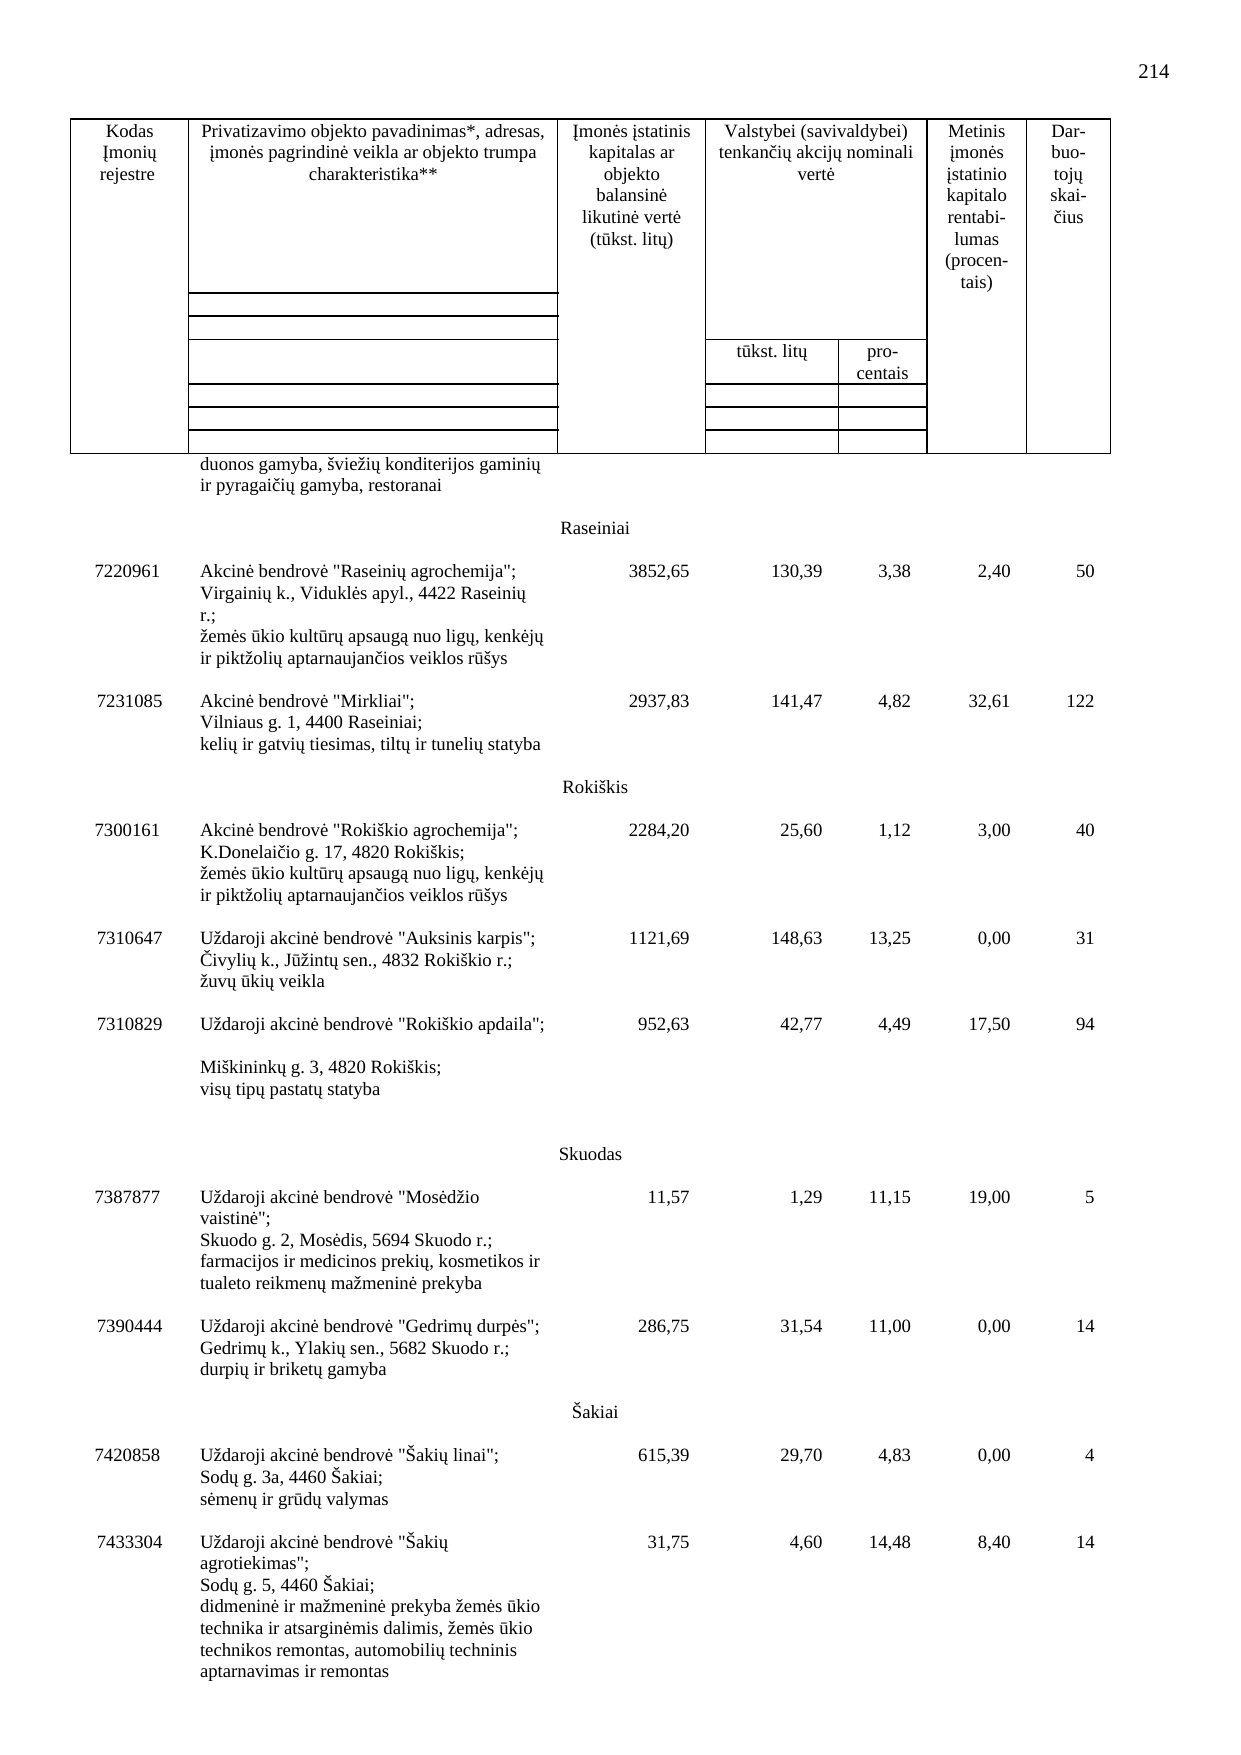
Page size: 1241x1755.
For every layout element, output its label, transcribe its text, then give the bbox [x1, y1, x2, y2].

table_cell 5 [1026, 1186, 1110, 1315]
table_cell [558, 315, 705, 338]
table_cell 0,00 [927, 1315, 1026, 1401]
table_cell 19,00 [927, 1186, 1026, 1315]
table_cell [189, 385, 557, 406]
table_cell [71, 339, 188, 383]
table_cell 952,63 [558, 1013, 705, 1121]
table_cell pro-centais [839, 340, 926, 383]
table_cell [927, 454, 1026, 517]
table_cell 3852,65 [558, 560, 705, 690]
table_cell [71, 406, 188, 429]
table_header Privatizavimo objekto pavadinimas*, adresas, įmonės pagrindinė veikla ar objekto trumpa charakteristika** [189, 120, 557, 292]
table_cell Uždaroji akcinė bendrovė "Gedrimų durpės"; Gedrimų k., Ylakių sen., 5682 Skuodo r.; durpių ir briketų gamyba [189, 1315, 558, 1401]
table_cell Rokiškis [70, 776, 1110, 819]
table_cell 4,82 [838, 690, 927, 776]
table_cell 4,83 [838, 1444, 927, 1531]
table_cell 2,40 [927, 560, 1026, 690]
table_cell Akcinė bendrovė "Mirkliai"; Vilniaus g. 1, 4400 Raseiniai; kelių ir gatvių tiesimas, tiltų ir tunelių statyba [189, 690, 558, 776]
table_cell 148,63 [705, 927, 838, 1013]
table_cell [706, 385, 838, 406]
table_cell 31,75 [558, 1531, 705, 1682]
table_cell 3,38 [838, 560, 927, 690]
table_cell 32,61 [927, 690, 1026, 776]
table_cell [705, 454, 838, 517]
table_cell [189, 317, 557, 338]
table_cell 29,70 [705, 1444, 838, 1531]
table_cell Raseiniai [70, 517, 1110, 560]
table_cell [706, 292, 926, 315]
table_cell [839, 431, 926, 452]
table_cell 286,75 [558, 1315, 705, 1401]
table_cell [71, 383, 188, 406]
table_cell 31 [1026, 927, 1110, 1013]
table_cell Šakiai [70, 1401, 1110, 1444]
table_cell [838, 454, 927, 517]
table_cell 14 [1026, 1531, 1110, 1682]
table_cell [558, 429, 705, 452]
table_cell [189, 408, 557, 429]
table_cell [928, 292, 1026, 315]
table_cell [1027, 339, 1110, 383]
table_cell tūkst. litų [706, 340, 838, 383]
table_cell [1027, 383, 1110, 406]
table_cell 11,00 [838, 1315, 927, 1401]
table_cell [928, 315, 1026, 338]
table_cell 25,60 [705, 819, 838, 927]
table_cell [558, 339, 705, 383]
table_cell [1027, 429, 1110, 452]
table_cell 4,60 [705, 1531, 838, 1682]
table_cell [928, 406, 1026, 429]
table_cell [189, 340, 557, 383]
table_cell 7231085 [70, 690, 188, 776]
table_cell Akcinė bendrovė "Raseinių agrochemija"; Virgainių k., Viduklės apyl., 4422 Raseinių r.; žemės ūkio kultūrų apsaugą nuo ligų, kenkėjų ir piktžolių aptarnaujančios veiklos rūšys [189, 560, 558, 690]
table_cell 50 [1026, 560, 1110, 690]
table_cell 141,47 [705, 690, 838, 776]
table_cell [839, 385, 926, 406]
table_cell 4,49 [838, 1013, 927, 1121]
table_cell [558, 454, 705, 517]
table_cell [706, 315, 926, 338]
table_cell 7387877 [70, 1186, 188, 1315]
table_cell Skuodas [70, 1121, 1110, 1186]
table_cell [189, 431, 557, 452]
table_cell 7310647 [70, 927, 188, 1013]
table_cell 1,12 [838, 819, 927, 927]
table_cell 122 [1026, 690, 1110, 776]
table_cell 13,25 [838, 927, 927, 1013]
table_cell 14 [1026, 1315, 1110, 1401]
table_cell [928, 429, 1026, 452]
table_cell 130,39 [705, 560, 838, 690]
table_cell 2284,20 [558, 819, 705, 927]
table_cell 4 [1026, 1444, 1110, 1531]
table_cell 7220961 [70, 560, 188, 690]
table_cell 2937,83 [558, 690, 705, 776]
table_cell Akcinė bendrovė "Rokiškio agrochemija"; K.Donelaičio g. 17, 4820 Rokiškis; žemės ūkio kultūrų apsaugą nuo ligų, kenkėjų ir piktžolių aptarnaujančios veiklos rūšys [189, 819, 558, 927]
table_cell 7390444 [70, 1315, 188, 1401]
table_cell 11,57 [558, 1186, 705, 1315]
table_cell 7420858 [70, 1444, 188, 1531]
table_cell 615,39 [558, 1444, 705, 1531]
table_cell [71, 315, 188, 338]
table_cell 1,29 [705, 1186, 838, 1315]
table_header Valstybei (savivaldybei) tenkančių akcijų nominali vertė [706, 120, 926, 292]
table_cell [928, 383, 1026, 406]
table_cell 14,48 [838, 1531, 927, 1682]
table_cell [71, 292, 188, 315]
table_cell 0,00 [927, 1444, 1026, 1531]
table_cell [558, 292, 705, 315]
table_cell Uždaroji akcinė bendrovė "Rokiškio apdaila"; Miškininkų g. 3, 4820 Rokiškis; visų tipų pastatų statyba [189, 1013, 558, 1121]
table_cell 17,50 [927, 1013, 1026, 1121]
table_cell 7310829 [70, 1013, 188, 1121]
table_cell [928, 339, 1026, 383]
table_cell [1026, 454, 1110, 517]
table_cell 1121,69 [558, 927, 705, 1013]
table_cell 3,00 [927, 819, 1026, 927]
table_cell 42,77 [705, 1013, 838, 1121]
table_cell [706, 431, 838, 452]
table_cell 8,40 [927, 1531, 1026, 1682]
table_cell 94 [1026, 1013, 1110, 1121]
table_cell 0,00 [927, 927, 1026, 1013]
table_cell [1027, 292, 1110, 315]
table_cell 31,54 [705, 1315, 838, 1401]
table_cell Uždaroji akcinė bendrovė "Šakių agrotiekimas"; Sodų g. 5, 4460 Šakiai; didmeninė ir mažmeninė prekyba žemės ūkio technika ir atsarginėmis dalimis, žemės ūkio technikos remontas, automobilių techninis aptarnavimas ir remontas [189, 1531, 558, 1682]
table_cell duonos gamyba, šviežių konditerijos gaminių ir pyragaičių gamyba, restoranai [189, 454, 558, 517]
table_header Įmonės įstatinis kapitalas ar objekto balansinė likutinė vertė (tūkst. litų) [558, 120, 705, 292]
table_cell [70, 454, 188, 517]
table_cell Uždaroji akcinė bendrovė "Šakių linai"; Sodų g. 3a, 4460 Šakiai; sėmenų ir grūdų valymas [189, 1444, 558, 1531]
table_cell 11,15 [838, 1186, 927, 1315]
table_cell [189, 294, 557, 315]
table_cell [1027, 406, 1110, 429]
table_cell Uždaroji akcinė bendrovė "Auksinis karpis"; Čivylių k., Jūžintų sen., 4832 Rokiškio r.; žuvų ūkių veikla [189, 927, 558, 1013]
table_header Kodas Įmonių rejestre [71, 120, 188, 292]
table_cell [558, 383, 705, 406]
table_cell [1027, 315, 1110, 338]
table_header Metinis įmonės įstatinio kapitalo rentabi-lumas (procen-tais) [928, 120, 1026, 292]
table_cell 7300161 [70, 819, 188, 927]
table_cell [706, 408, 838, 429]
table_header Dar-buo-tojų skai-čius [1027, 120, 1110, 292]
table_cell Uždaroji akcinė bendrovė "Mosėdžio vaistinė"; Skuodo g. 2, Mosėdis, 5694 Skuodo r.; farmacijos ir medicinos prekių, kosmetikos ir tualeto reikmenų mažmeninė prekyba [189, 1186, 558, 1315]
table_cell 7433304 [70, 1531, 188, 1682]
table_cell 40 [1026, 819, 1110, 927]
table_cell [839, 408, 926, 429]
table_cell [558, 406, 705, 429]
table_cell [71, 429, 188, 452]
